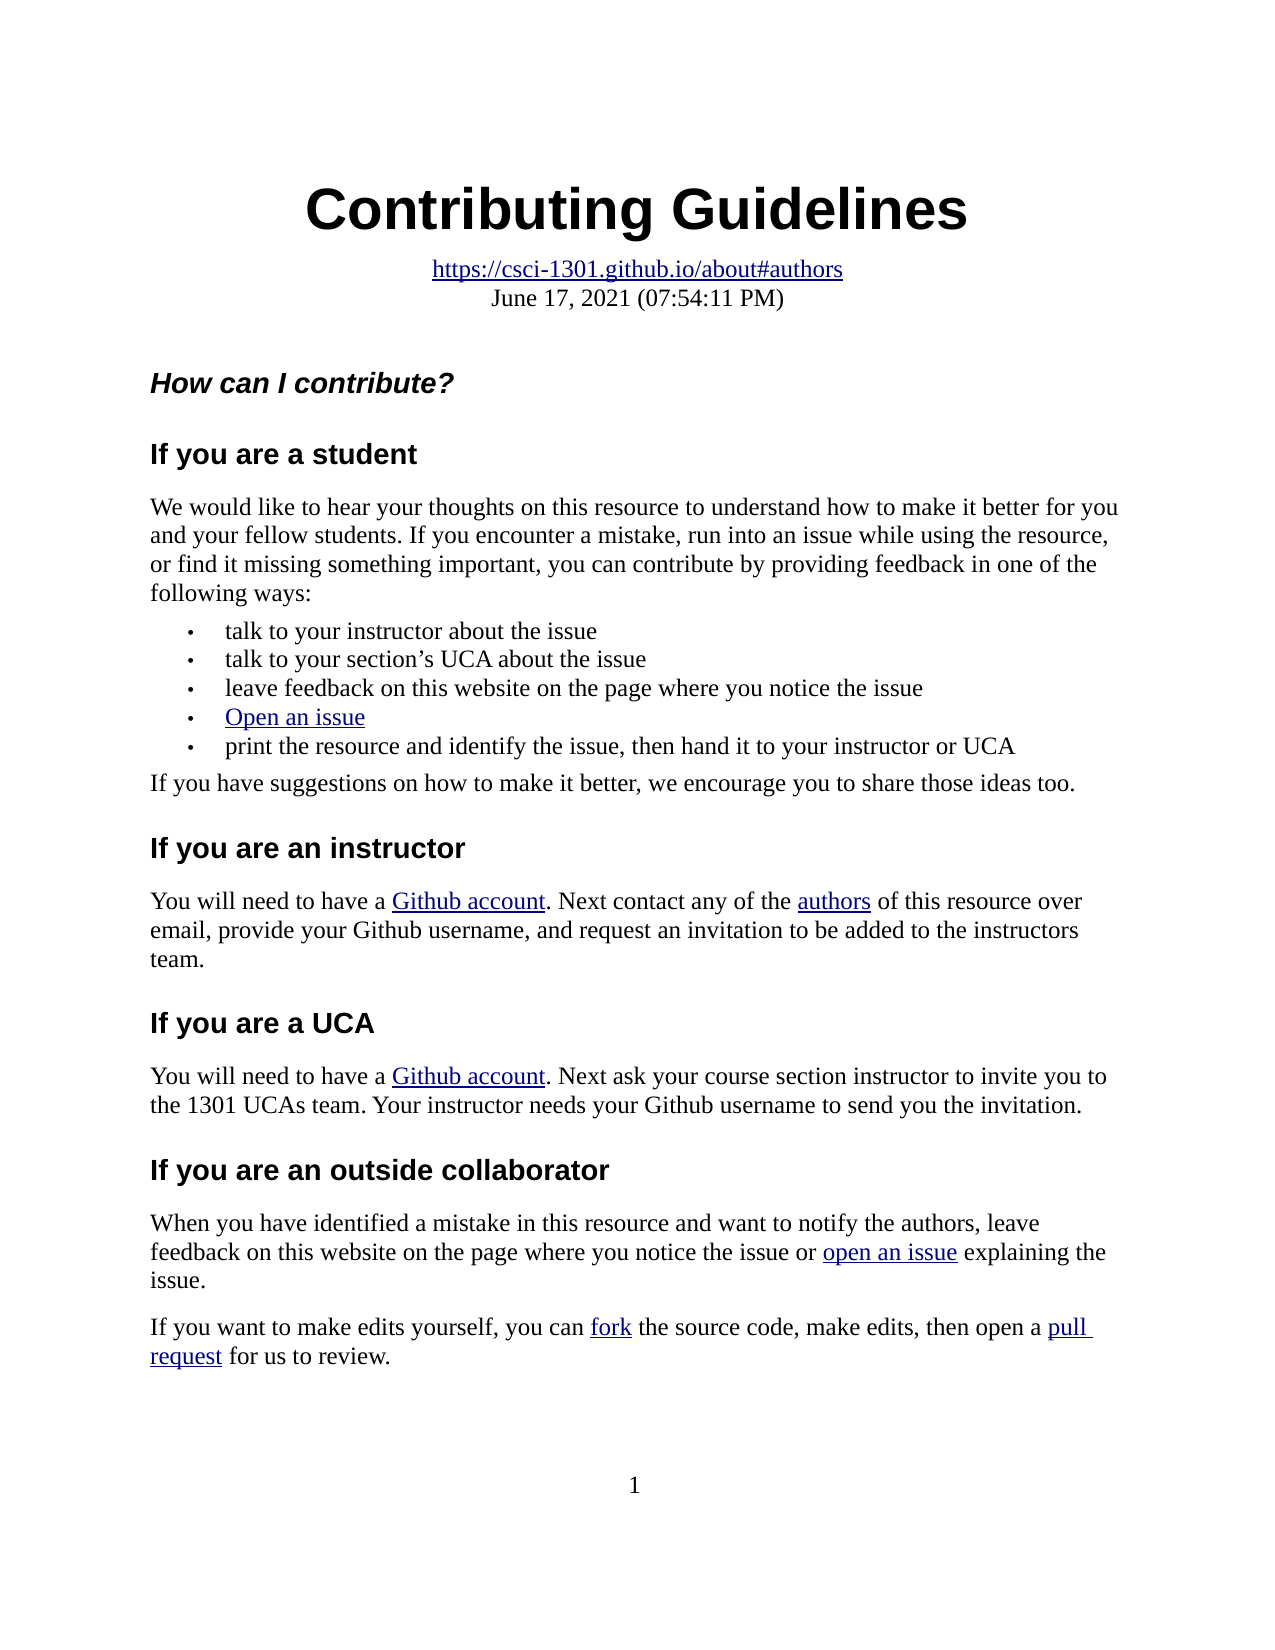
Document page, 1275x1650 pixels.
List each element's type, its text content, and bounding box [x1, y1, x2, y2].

subtitle If you are an instructor [150, 831, 1125, 865]
subtitle If you are a student [150, 437, 1125, 470]
text https://csci-1301.github.io/about#authors [150, 254, 1125, 283]
list talk to your section’s UCA about the issue [187, 644, 1125, 673]
title Contributing Guidelines [150, 175, 1125, 242]
subtitle How can I contribute? [150, 366, 1125, 399]
text You will need to have a Github account. Next ask your course section instructor to invite you to the 1301 UCAs team. Your instructor needs your Github username to send you the invitation. [150, 1061, 1125, 1119]
text If you have suggestions on how to make it better, we encourage you to share those ideas too. [150, 768, 1125, 797]
text When you have identified a mistake in this resource and want to notify the authors, leave feedback on this website on the page where you notice the issue or open an issue explaining the issue. [150, 1208, 1125, 1294]
text We would like to hear your thoughts on this resource to understand how to make it better for you and your fellow students. If you encounter a mistake, run into an issue while using the resource, or find it missing something important, you can contribute by providing feedback in one of the following ways: [150, 492, 1125, 607]
list leave feedback on this website on the page where you notice the issue [187, 673, 1125, 702]
subtitle If you are an outside collaborator [150, 1153, 1125, 1186]
list print the resource and identify the issue, then hand it to your instructor or UCA [187, 731, 1125, 759]
list talk to your instructor about the issue [187, 616, 1125, 644]
text If you want to make edits yourself, you can fork the source code, make edits, then open a pull request for us to review. [150, 1312, 1125, 1369]
subtitle If you are a UCA [150, 1006, 1125, 1040]
list Open an issue [187, 702, 1125, 731]
text You will need to have a Github account. Next contact any of the authors of this resource over email, provide your Github username, and request an invitation to be added to the instructors team. [150, 886, 1125, 972]
text June 17, 2021 (07:54:11 PM) [150, 283, 1125, 312]
